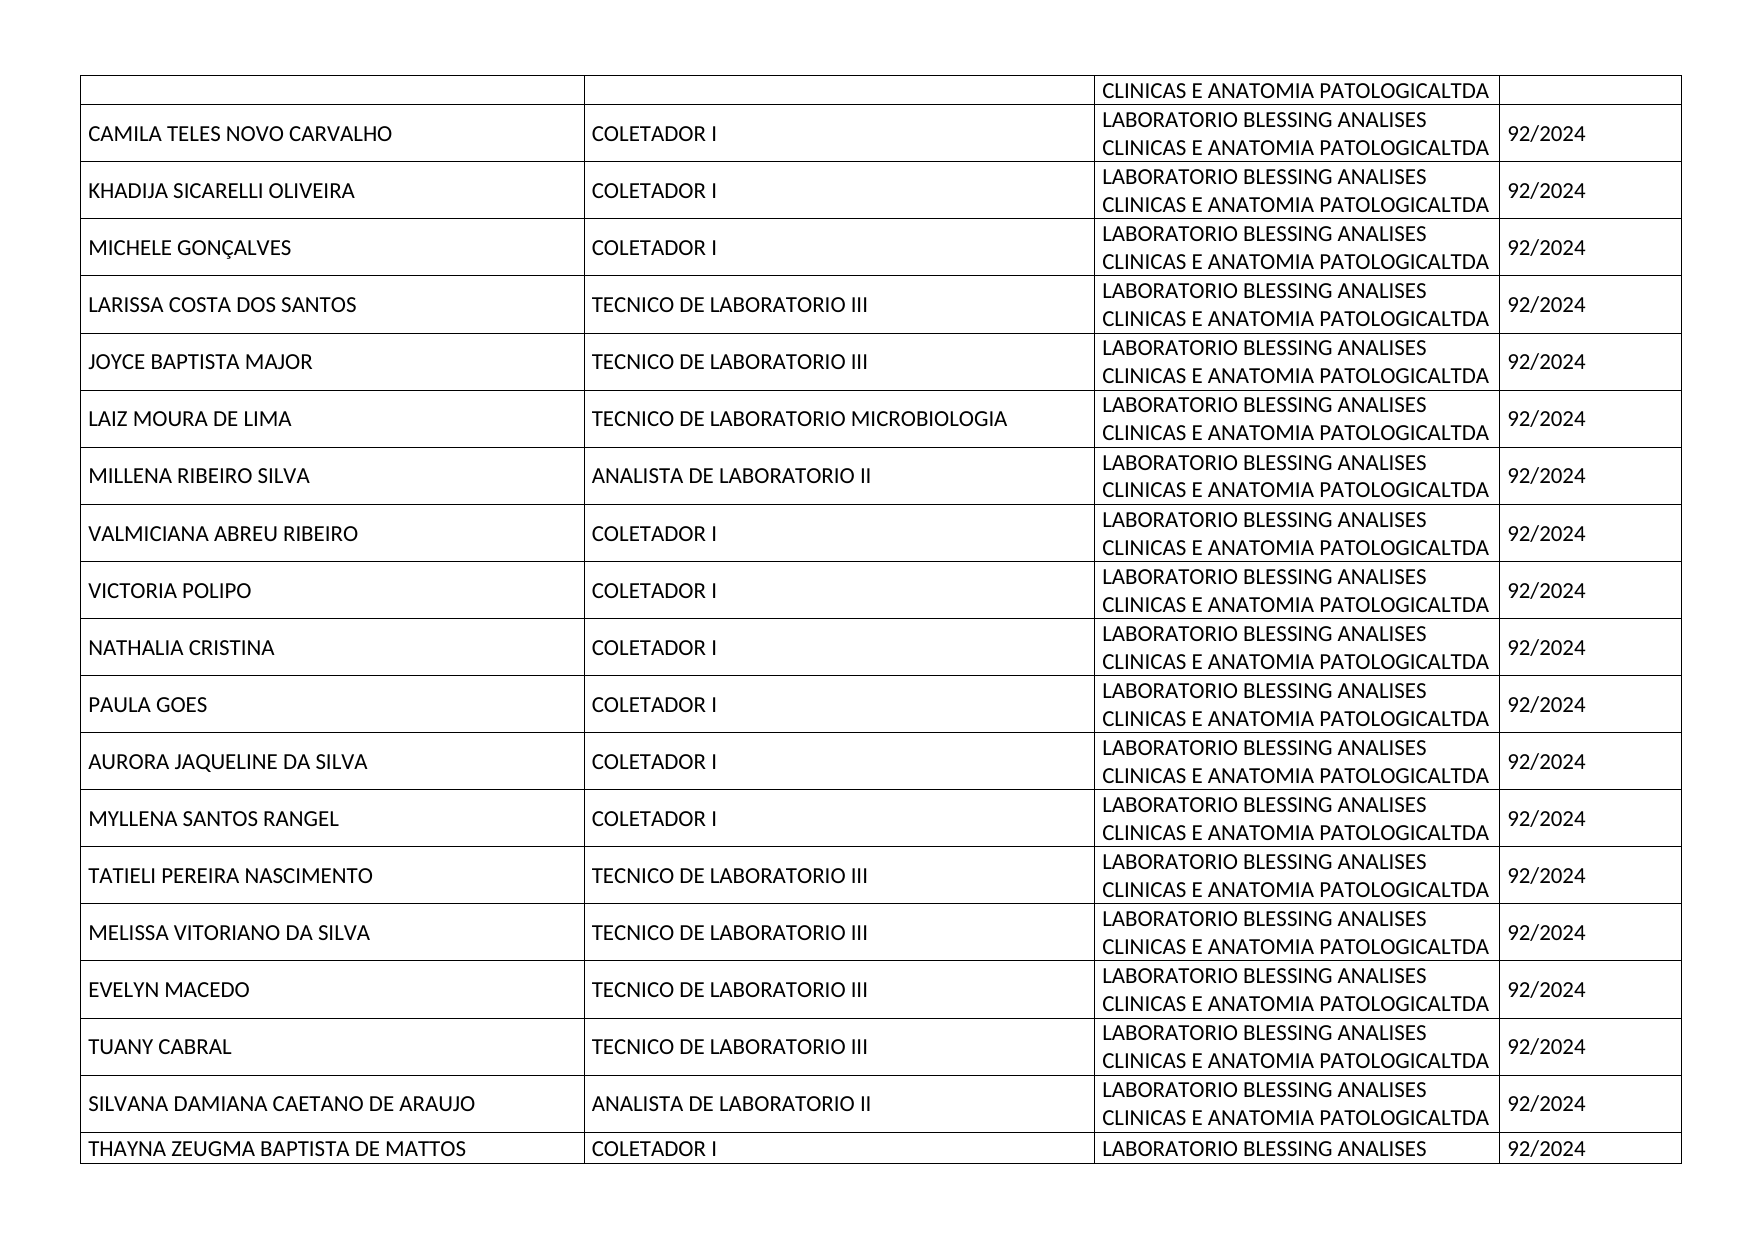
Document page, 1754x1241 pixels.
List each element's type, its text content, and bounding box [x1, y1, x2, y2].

table_cell AURORA JAQUELINE DA SILVA [81, 733, 584, 789]
table_cell TUANY CABRAL [81, 1019, 584, 1074]
table_cell COLETADOR I [585, 562, 1094, 618]
table_cell LABORATORIO BLESSING ANALISES CLINICAS E ANATOMIA PATOLOGICALTDA [1095, 334, 1499, 389]
table_cell [1500, 76, 1681, 104]
table_cell EVELYN MACEDO [81, 961, 584, 1017]
table_cell TECNICO DE LABORATORIO III [585, 961, 1094, 1017]
table_cell LABORATORIO BLESSING ANALISES CLINICAS E ANATOMIA PATOLOGICALTDA [1095, 562, 1499, 618]
table_cell COLETADOR I [585, 505, 1094, 561]
table_cell COLETADOR I [585, 219, 1094, 275]
table_cell JOYCE BAPTISTA MAJOR [81, 334, 584, 389]
table_cell MICHELE GONÇALVES [81, 219, 584, 275]
table_cell 92/2024 [1500, 847, 1681, 903]
table_cell TECNICO DE LABORATORIO III [585, 276, 1094, 332]
table_cell LABORATORIO BLESSING ANALISES CLINICAS E ANATOMIA PATOLOGICALTDA [1095, 105, 1499, 161]
table_cell NATHALIA CRISTINA [81, 619, 584, 675]
table_cell VICTORIA POLIPO [81, 562, 584, 618]
table_cell 92/2024 [1500, 1019, 1681, 1074]
table_cell LABORATORIO BLESSING ANALISES CLINICAS E ANATOMIA PATOLOGICALTDA [1095, 790, 1499, 846]
table_cell TECNICO DE LABORATORIO III [585, 1019, 1094, 1074]
table_cell TECNICO DE LABORATORIO III [585, 847, 1094, 903]
table_cell LABORATORIO BLESSING ANALISES CLINICAS E ANATOMIA PATOLOGICALTDA [1095, 505, 1499, 561]
table_cell 92/2024 [1500, 619, 1681, 675]
table_cell COLETADOR I [585, 676, 1094, 732]
table_cell TECNICO DE LABORATORIO MICROBIOLOGIA [585, 391, 1094, 447]
table_cell LARISSA COSTA DOS SANTOS [81, 276, 584, 332]
table_cell 92/2024 [1500, 219, 1681, 275]
table_cell 92/2024 [1500, 276, 1681, 332]
table_cell TATIELI PEREIRA NASCIMENTO [81, 847, 584, 903]
table_cell 92/2024 [1500, 448, 1681, 504]
table_cell 92/2024 [1500, 391, 1681, 447]
table_cell COLETADOR I [585, 790, 1094, 846]
table_cell [81, 76, 584, 104]
table_cell LABORATORIO BLESSING ANALISES [1095, 1133, 1499, 1163]
table_cell LABORATORIO BLESSING ANALISES CLINICAS E ANATOMIA PATOLOGICALTDA [1095, 961, 1499, 1017]
table_cell LABORATORIO BLESSING ANALISES CLINICAS E ANATOMIA PATOLOGICALTDA [1095, 448, 1499, 504]
table_cell PAULA GOES [81, 676, 584, 732]
table_cell MILLENA RIBEIRO SILVA [81, 448, 584, 504]
table_cell COLETADOR I [585, 162, 1094, 218]
table_cell LABORATORIO BLESSING ANALISES CLINICAS E ANATOMIA PATOLOGICALTDA [1095, 1019, 1499, 1074]
table_cell 92/2024 [1500, 1076, 1681, 1132]
table_cell 92/2024 [1500, 790, 1681, 846]
table_cell LABORATORIO BLESSING ANALISES CLINICAS E ANATOMIA PATOLOGICALTDA [1095, 904, 1499, 960]
table_cell 92/2024 [1500, 676, 1681, 732]
table_cell COLETADOR I [585, 1133, 1094, 1163]
table_cell 92/2024 [1500, 105, 1681, 161]
table_cell LABORATORIO BLESSING ANALISES CLINICAS E ANATOMIA PATOLOGICALTDA [1095, 847, 1499, 903]
table_cell ANALISTA DE LABORATORIO II [585, 1076, 1094, 1132]
table_cell 92/2024 [1500, 904, 1681, 960]
table_cell COLETADOR I [585, 105, 1094, 161]
table_cell LAIZ MOURA DE LIMA [81, 391, 584, 447]
table_cell THAYNA ZEUGMA BAPTISTA DE MATTOS [81, 1133, 584, 1163]
table_cell 92/2024 [1500, 162, 1681, 218]
table_cell MELISSA VITORIANO DA SILVA [81, 904, 584, 960]
table_cell LABORATORIO BLESSING ANALISES CLINICAS E ANATOMIA PATOLOGICALTDA [1095, 219, 1499, 275]
table_cell TECNICO DE LABORATORIO III [585, 904, 1094, 960]
table_cell 92/2024 [1500, 961, 1681, 1017]
table_cell 92/2024 [1500, 505, 1681, 561]
table_cell COLETADOR I [585, 619, 1094, 675]
table_cell LABORATORIO BLESSING ANALISES CLINICAS E ANATOMIA PATOLOGICALTDA [1095, 619, 1499, 675]
table_cell LABORATORIO BLESSING ANALISES CLINICAS E ANATOMIA PATOLOGICALTDA [1095, 276, 1499, 332]
table_cell LABORATORIO BLESSING ANALISES CLINICAS E ANATOMIA PATOLOGICALTDA [1095, 391, 1499, 447]
table_cell CLINICAS E ANATOMIA PATOLOGICALTDA [1095, 76, 1499, 104]
table_cell 92/2024 [1500, 1133, 1681, 1163]
table_cell LABORATORIO BLESSING ANALISES CLINICAS E ANATOMIA PATOLOGICALTDA [1095, 733, 1499, 789]
table_cell VALMICIANA ABREU RIBEIRO [81, 505, 584, 561]
table_cell KHADIJA SICARELLI OLIVEIRA [81, 162, 584, 218]
table_cell CAMILA TELES NOVO CARVALHO [81, 105, 584, 161]
table_cell 92/2024 [1500, 334, 1681, 389]
table_cell TECNICO DE LABORATORIO III [585, 334, 1094, 389]
table_cell 92/2024 [1500, 562, 1681, 618]
table_cell LABORATORIO BLESSING ANALISES CLINICAS E ANATOMIA PATOLOGICALTDA [1095, 1076, 1499, 1132]
table_cell MYLLENA SANTOS RANGEL [81, 790, 584, 846]
table_cell 92/2024 [1500, 733, 1681, 789]
table_cell [585, 76, 1094, 104]
table_cell ANALISTA DE LABORATORIO II [585, 448, 1094, 504]
table_cell COLETADOR I [585, 733, 1094, 789]
table_cell SILVANA DAMIANA CAETANO DE ARAUJO [81, 1076, 584, 1132]
table_cell LABORATORIO BLESSING ANALISES CLINICAS E ANATOMIA PATOLOGICALTDA [1095, 676, 1499, 732]
table_cell LABORATORIO BLESSING ANALISES CLINICAS E ANATOMIA PATOLOGICALTDA [1095, 162, 1499, 218]
